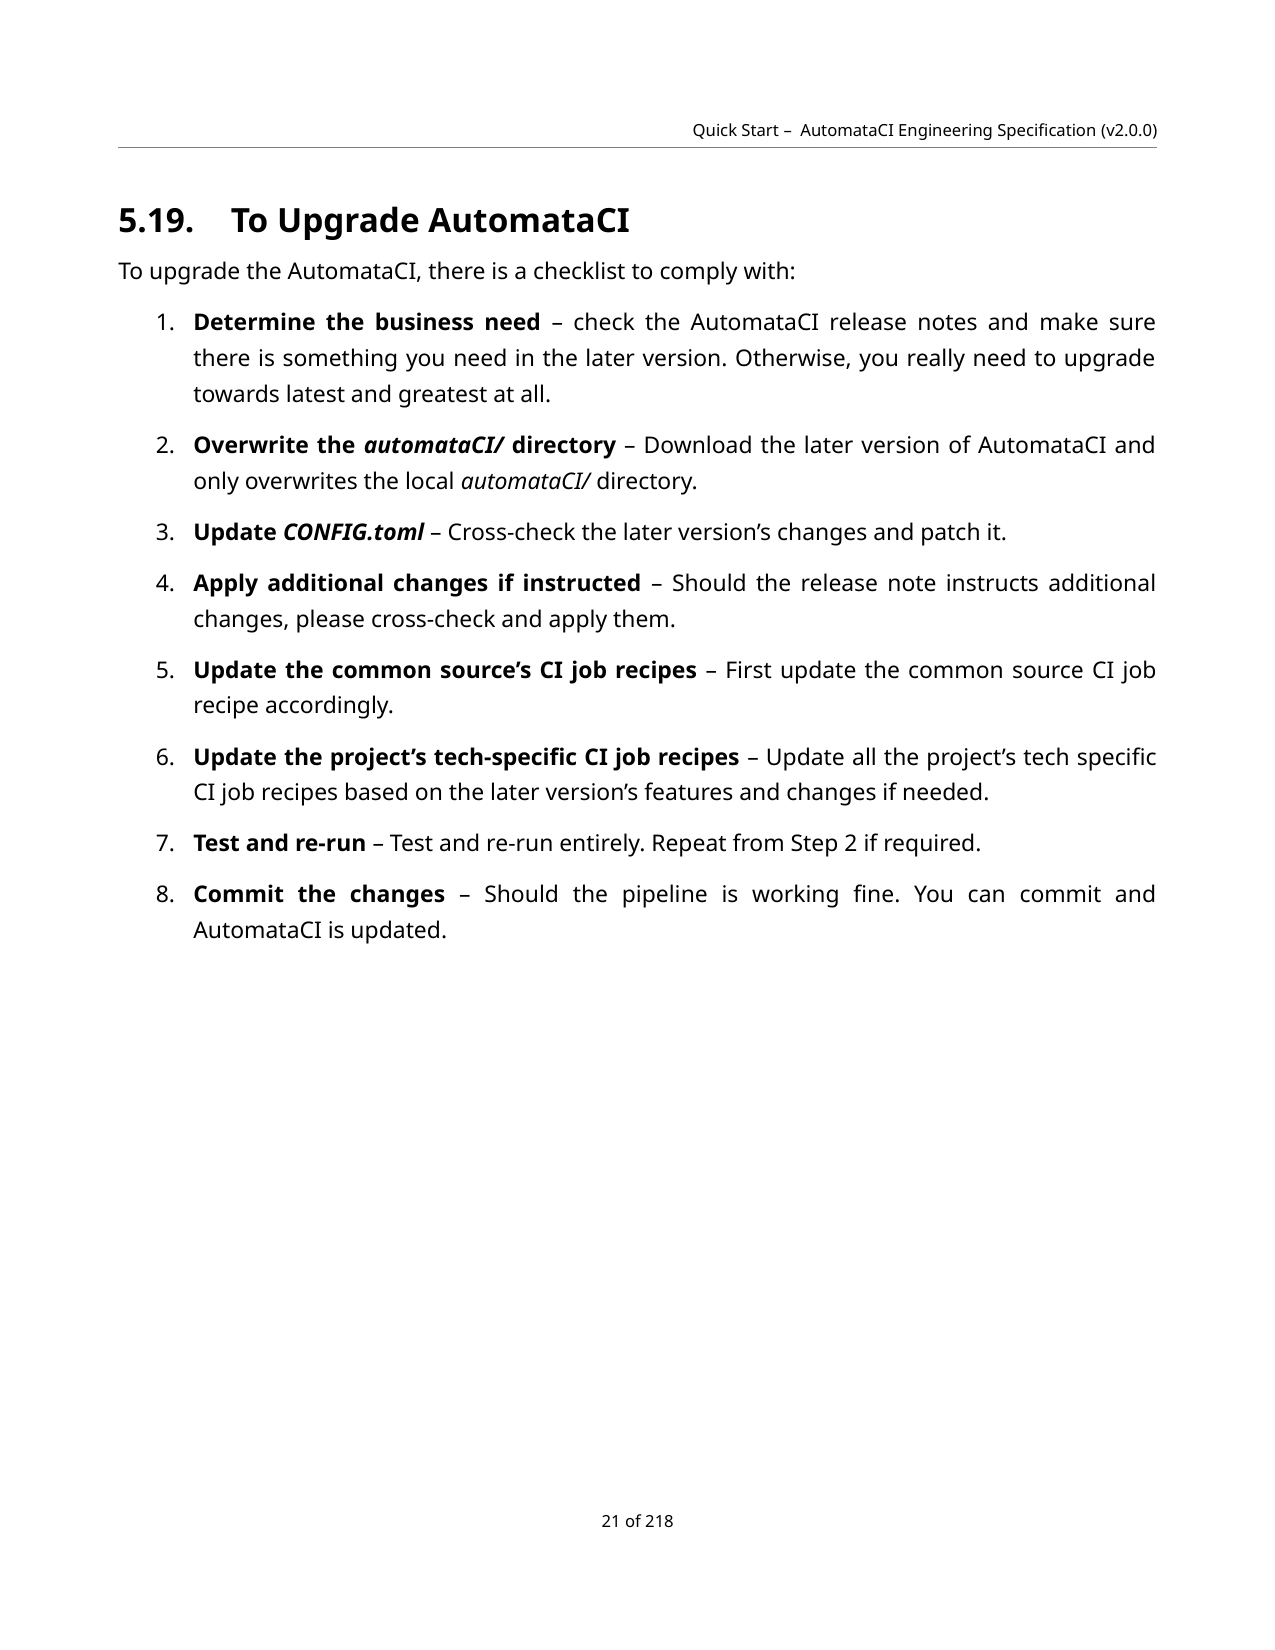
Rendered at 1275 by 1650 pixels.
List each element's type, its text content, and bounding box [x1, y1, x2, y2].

list Determine the business need – check the AutomataCI release notes and make sure there is something you need in the later version. Otherwise, you really need to upgrade towards latest and greatest at all. [156, 306, 1157, 409]
list Apply additional changes if instructed – Should the release note instructs additional changes, please cross-check and apply them. [156, 567, 1157, 634]
list Commit the changes – Should the pipeline is working fine. You can commit and AutomataCI is updated. [156, 878, 1157, 945]
list Update CONFIG.toml – Cross-check the later version’s changes and patch it. [156, 516, 1157, 547]
text To upgrade the AutomataCI, there is a checklist to comply with: [118, 255, 1157, 286]
list Update the project’s tech-specific CI job recipes – Update all the project’s tech specific CI job recipes based on the later version’s features and changes if needed. [156, 740, 1157, 808]
list Test and re-run – Test and re-run entirely. Repeat from Step 2 if required. [156, 827, 1157, 858]
subtitle To Upgrade AutomataCI [118, 197, 1157, 243]
list Update the common source’s CI job recipes – First update the common source CI job recipe accordingly. [156, 653, 1157, 721]
list Overwrite the automataCI/ directory – Download the later version of AutomataCI and only overwrites the local automataCI/ directory. [156, 429, 1157, 496]
